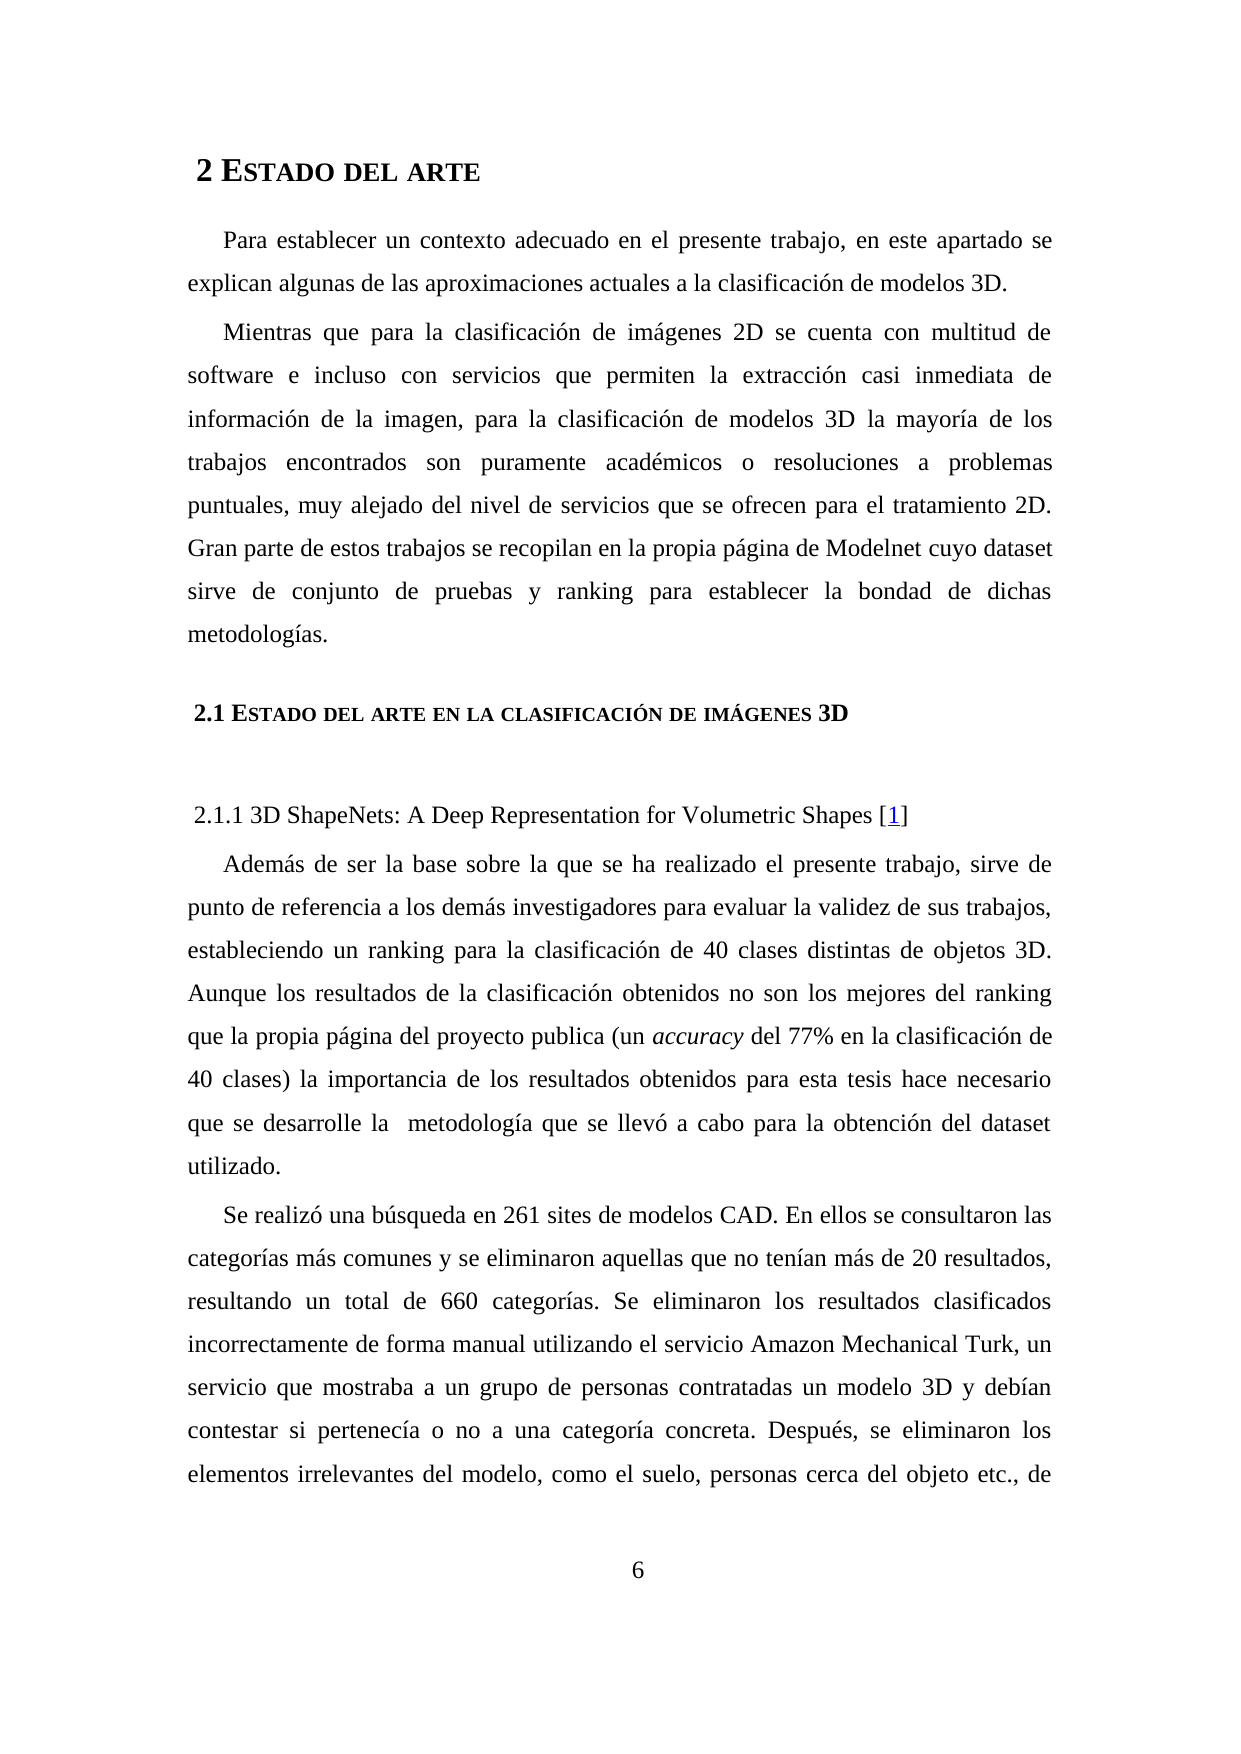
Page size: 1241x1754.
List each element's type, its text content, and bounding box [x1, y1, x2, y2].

text Mientras que para la clasificación de imágenes 2D se cuenta con multitud de software e incluso con servicios que permiten la extracción casi inmediata de información de la imagen, para la clasificación de modelos 3D la mayoría de los trabajos encontrados son puramente académicos o resoluciones a problemas puntuales, muy alejado del nivel de servicios que se ofrecen para el tratamiento 2D. Gran parte de estos trabajos se recopilan en la propia página de Modelnet cuyo dataset sirve de conjunto de pruebas y ranking para establecer la bondad de dichas metodologías. [187, 317, 1053, 648]
text Además de ser la base sobre la que se ha realizado el presente trabajo, sirve de punto de referencia a los demás investigadores para evaluar la validez de sus trabajos, estableciendo un ranking para la clasificación de 40 clases distintas de objetos 3D. Aunque los resultados de la clasificación obtenidos no son los mejores del ranking que la propia página del proyecto publica (un accuracy del 77% en la clasificación de 40 clases) la importancia de los resultados obtenidos para esta tesis hace necesario que se desarrolle la metodología que se llevó a cabo para la obtención del dataset utilizado. [187, 849, 1053, 1179]
text Para establecer un contexto adecuado en el presente trabajo, en este apartado se explican algunas de las aproximaciones actuales a la clasificación de modelos 3D. [187, 225, 1053, 297]
subtitle Estado del arte en la clasificación de imágenes 3D [187, 698, 949, 727]
text Se realizó una búsqueda en 261 sites de modelos CAD. En ellos se consultaron las categorías más comunes y se eliminaron aquellas que no tenían más de 20 resultados, resultando un total de 660 categorías. Se eliminaron los resultados clasificados incorrectamente de forma manual utilizando el servicio Amazon Mechanical Turk, un servicio que mostraba a un grupo de personas contratadas un modelo 3D y debían contestar si pertenecía o no a una categoría concreta. Después, se eliminaron los elementos irrelevantes del modelo, como el suelo, personas cerca del objeto etc., de [187, 1200, 1053, 1487]
subtitle 3D ShapeNets: A Deep Representation for Volumetric Shapes [1] [187, 800, 1053, 829]
subtitle Estado del arte [187, 150, 1053, 188]
